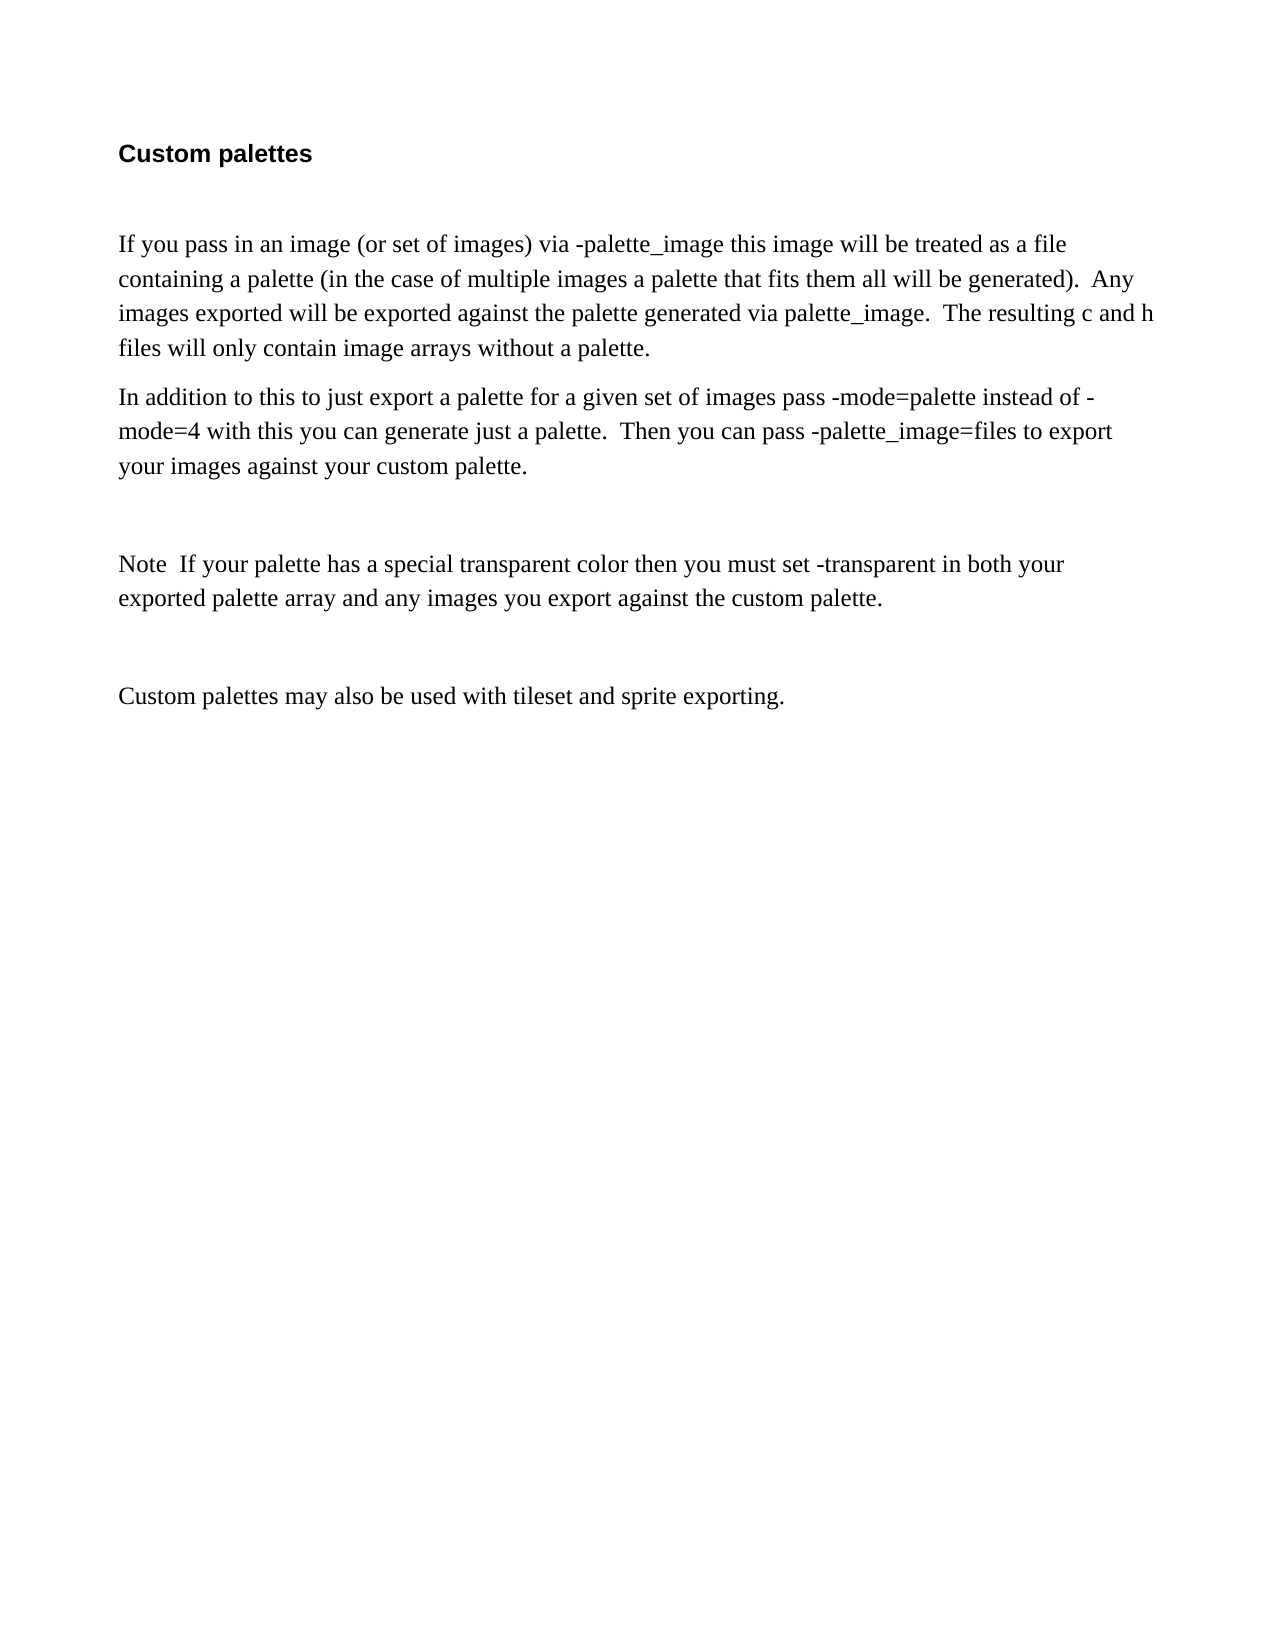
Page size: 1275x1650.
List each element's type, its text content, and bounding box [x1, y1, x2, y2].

text Custom palettes may also be used with tileset and sprite exporting. [118, 681, 1157, 710]
text Note If your palette has a special transparent color then you must set -transparent in both your exported palette array and any images you export against the custom palette. [118, 549, 1157, 612]
text If you pass in an image (or set of images) via -palette_image this image will be treated as a file containing a palette (in the case of multiple images a palette that fits them all will be generated). Any images exported will be exported against the palette generated via palette_image. The resulting c and h files will only contain image arrays without a palette. [118, 229, 1157, 361]
text In addition to this to just export a palette for a given set of images pass -mode=palette instead of -mode=4 with this you can generate just a palette. Then you can pass -palette_image=files to export your images against your custom palette. [118, 382, 1157, 479]
subtitle Custom palettes [118, 139, 1157, 168]
